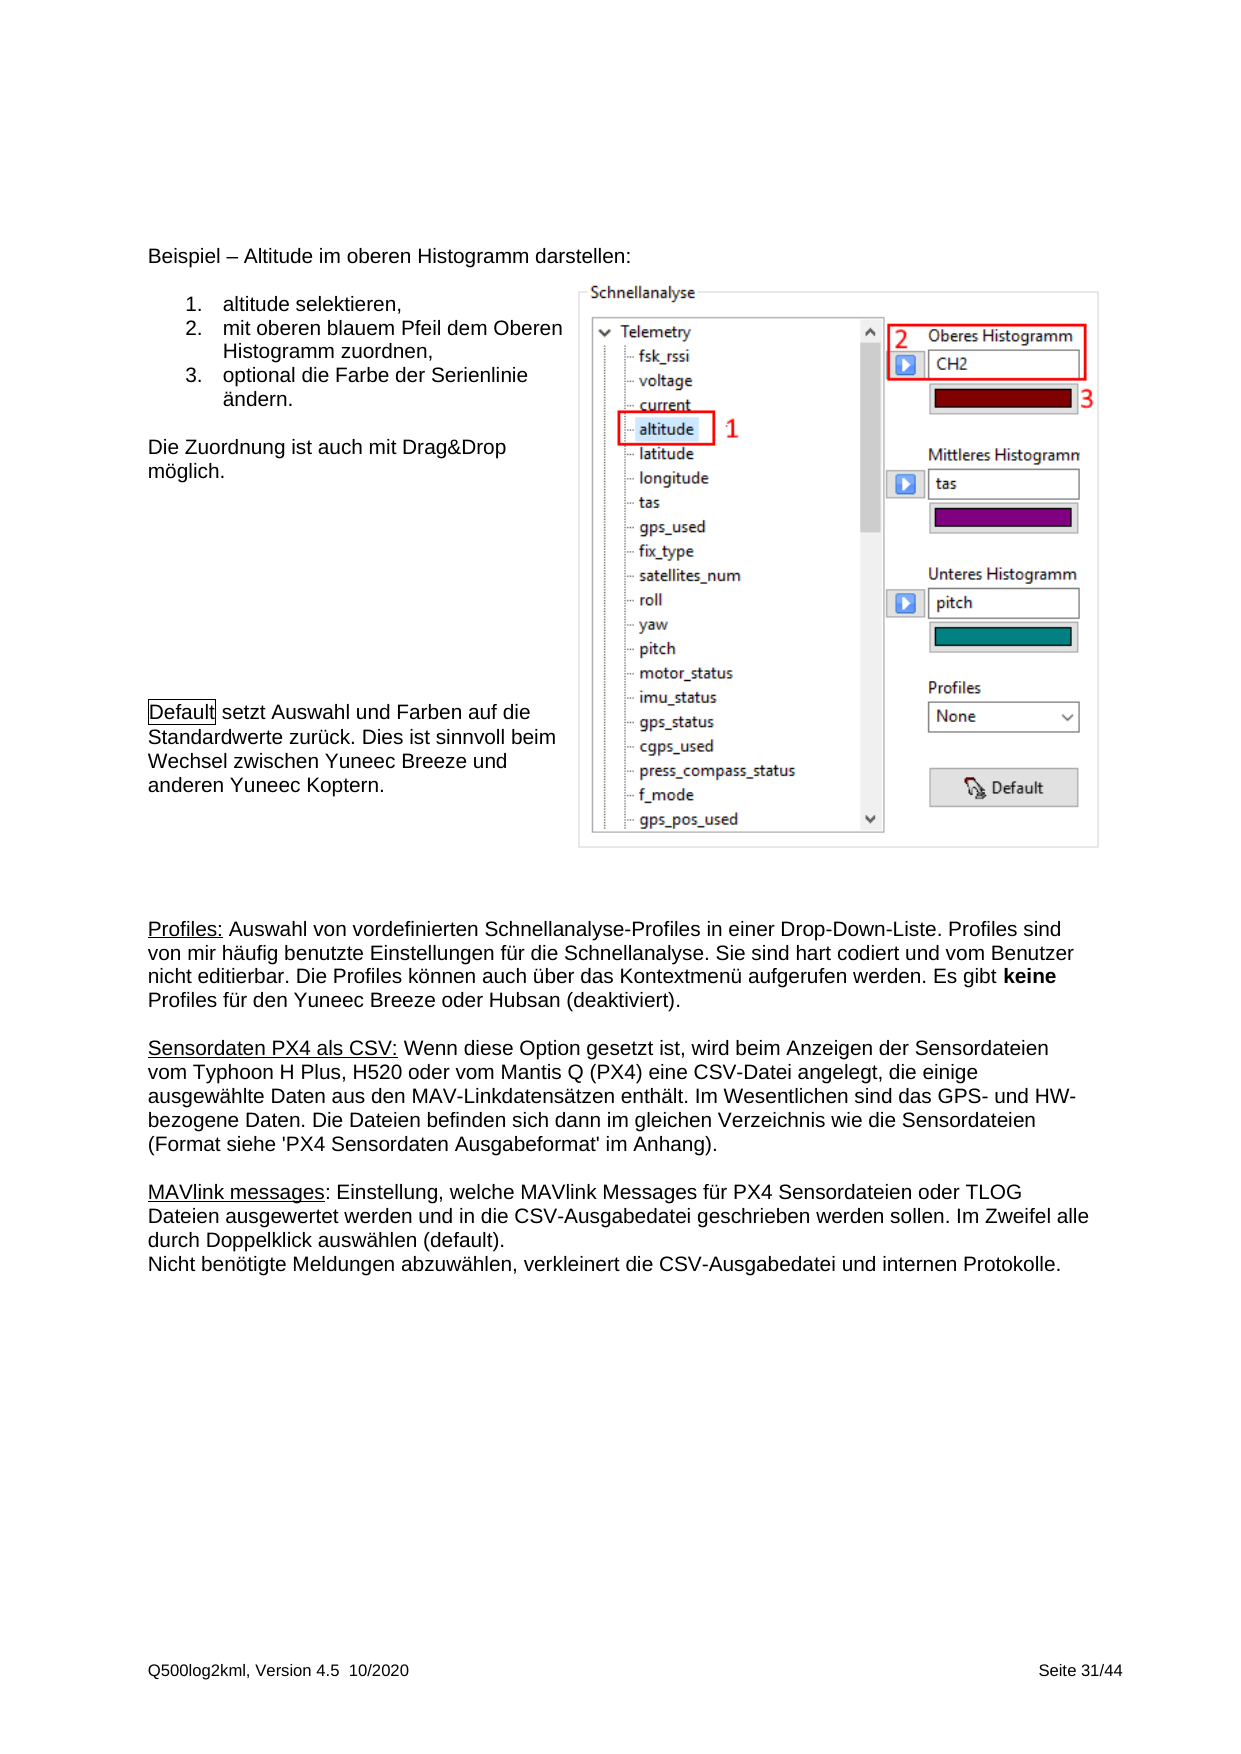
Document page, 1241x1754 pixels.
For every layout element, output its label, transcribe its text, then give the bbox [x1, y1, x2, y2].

text MAVlink messages: Einstellung, welche MAVlink Messages für PX4 Sensordateien oder TLOG Dateien ausgewertet werden und in die CSV-Ausgabedatei geschrieben werden sollen. Im Zweifel alle durch Doppelklick auswählen (default). [148, 1180, 1093, 1252]
list optional die Farbe der Serienlinie ändern. [185, 363, 573, 411]
picture [573, 283, 1103, 856]
text Nicht benötigte Meldungen abzuwählen, verkleinert die CSV-Ausgabedatei und internen Protokolle. [148, 1252, 1093, 1276]
text Default setzt Auswahl und Farben auf die Standardwerte zurück. Dies ist sinnvoll beim Wechsel zwischen Yuneec Breeze und anderen Yuneec Koptern. [148, 699, 573, 797]
text Profiles: Auswahl von vordefinierten Schnellanalyse-Profiles in einer Drop-Down-Liste. Profiles sind von mir häufig benutzte Einstellungen für die Schnellanalyse. Sie sind hart codiert und vom Benutzer nicht editierbar. Die Profiles können auch über das Kontextmenü aufgerufen werden. Es gibt keine Profiles für den Yuneec Breeze oder Hubsan (deaktiviert). [148, 916, 1093, 1012]
list altitude selektieren, [185, 291, 573, 315]
text Sensordaten PX4 als CSV: Wenn diese Option gesetzt ist, wird beim Anzeigen der Sensordateien vom Typhoon H Plus, H520 oder vom Mantis Q (PX4) eine CSV-Datei angelegt, die einige ausgewählte Daten aus den MAV-Linkdatensätzen enthält. Im Wesentlichen sind das GPS- und HW-bezogene Daten. Die Dateien befinden sich dann im gleichen Verzeichnis wie die Sensordateien (Format siehe 'PX4 Sensordaten Ausgabeformat' im Anhang). [148, 1036, 1093, 1156]
text Die Zuordnung ist auch mit Drag&Drop möglich. [148, 435, 573, 483]
list mit oberen blauem Pfeil dem Oberen Histogramm zuordnen, [185, 315, 573, 363]
text Beispiel – Altitude im oberen Histogramm darstellen: [148, 243, 1093, 267]
